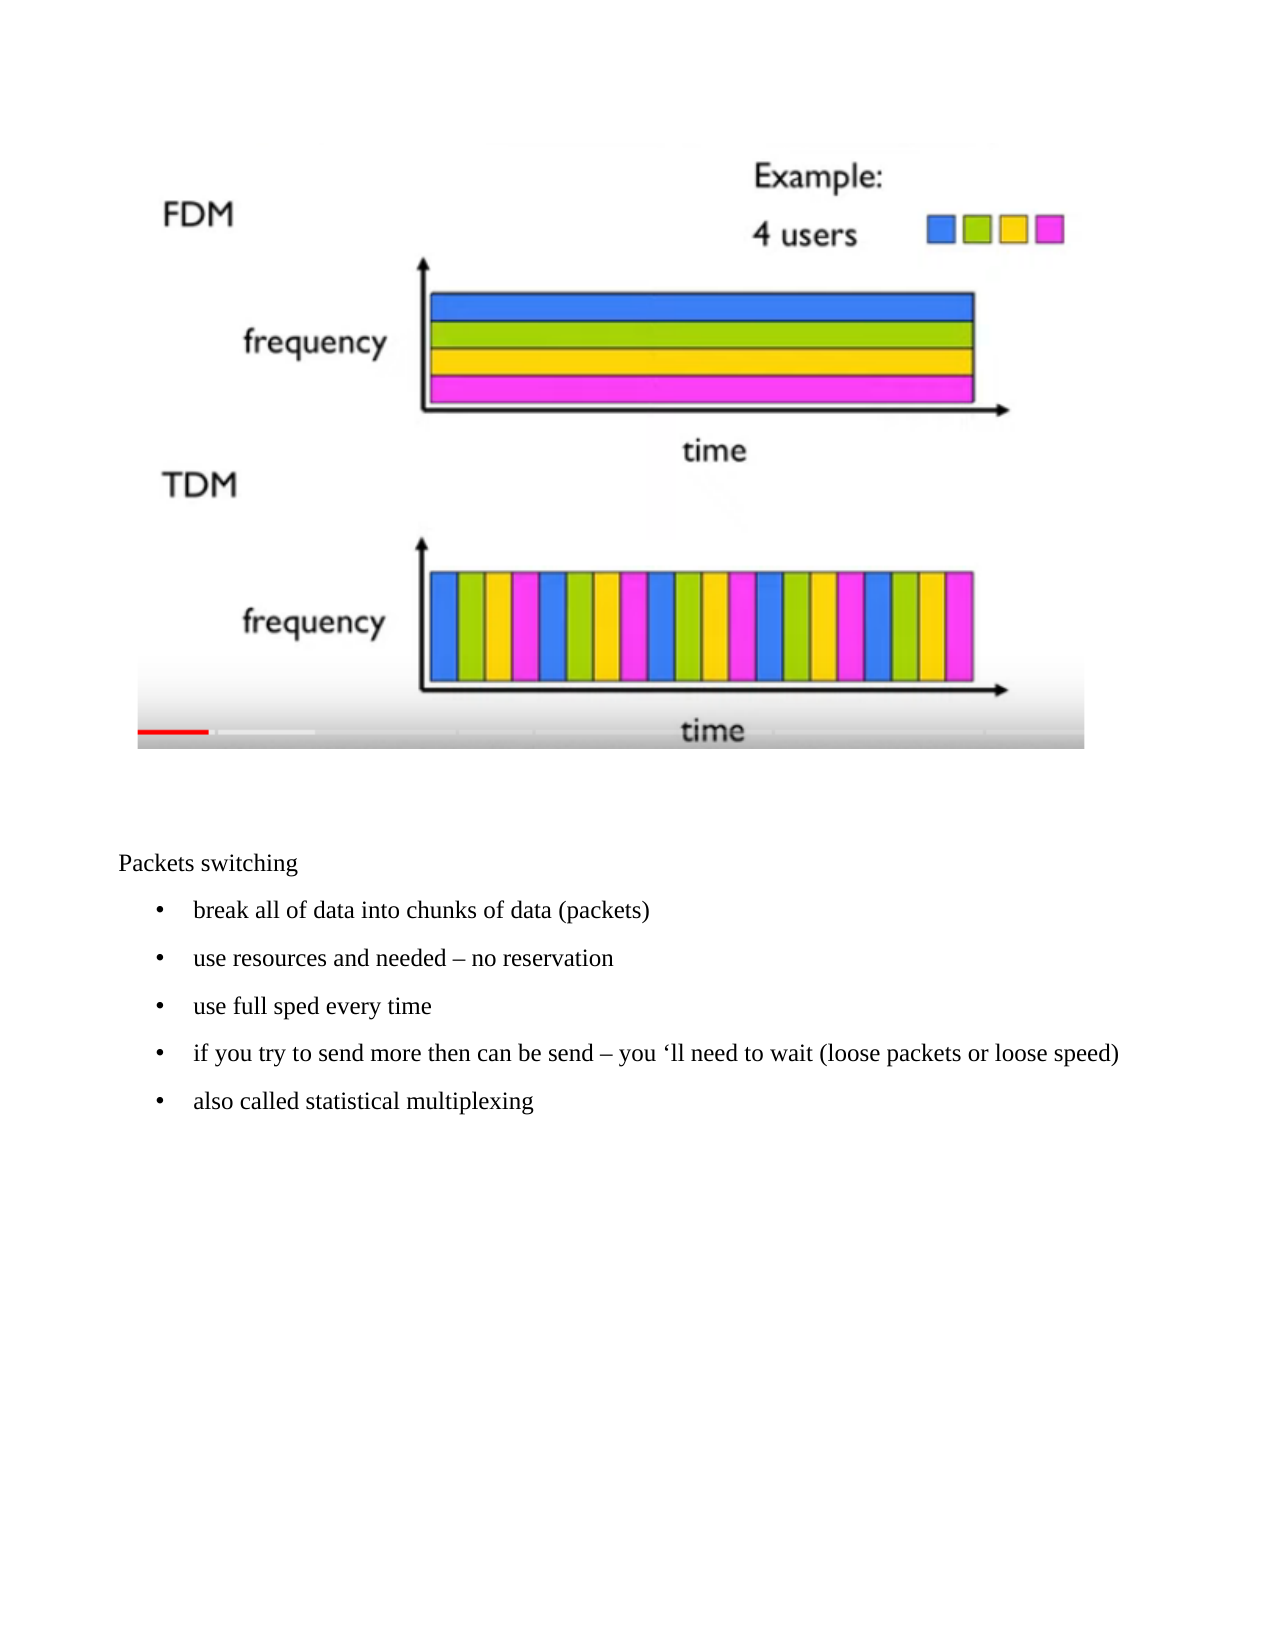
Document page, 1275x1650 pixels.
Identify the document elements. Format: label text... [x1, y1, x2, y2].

list if you try to send more then can be send – you ‘ll need to wait (loose packets or loose speed) [156, 1038, 1157, 1067]
list break all of data into chunks of data (packets) [156, 896, 1157, 924]
picture [137, 143, 1085, 749]
list use full sped every time [156, 991, 1157, 1019]
list also called statistical multiplexing [156, 1086, 1157, 1181]
text Packets switching [118, 848, 1157, 877]
list use resources and needed – no reservation [156, 943, 1157, 972]
